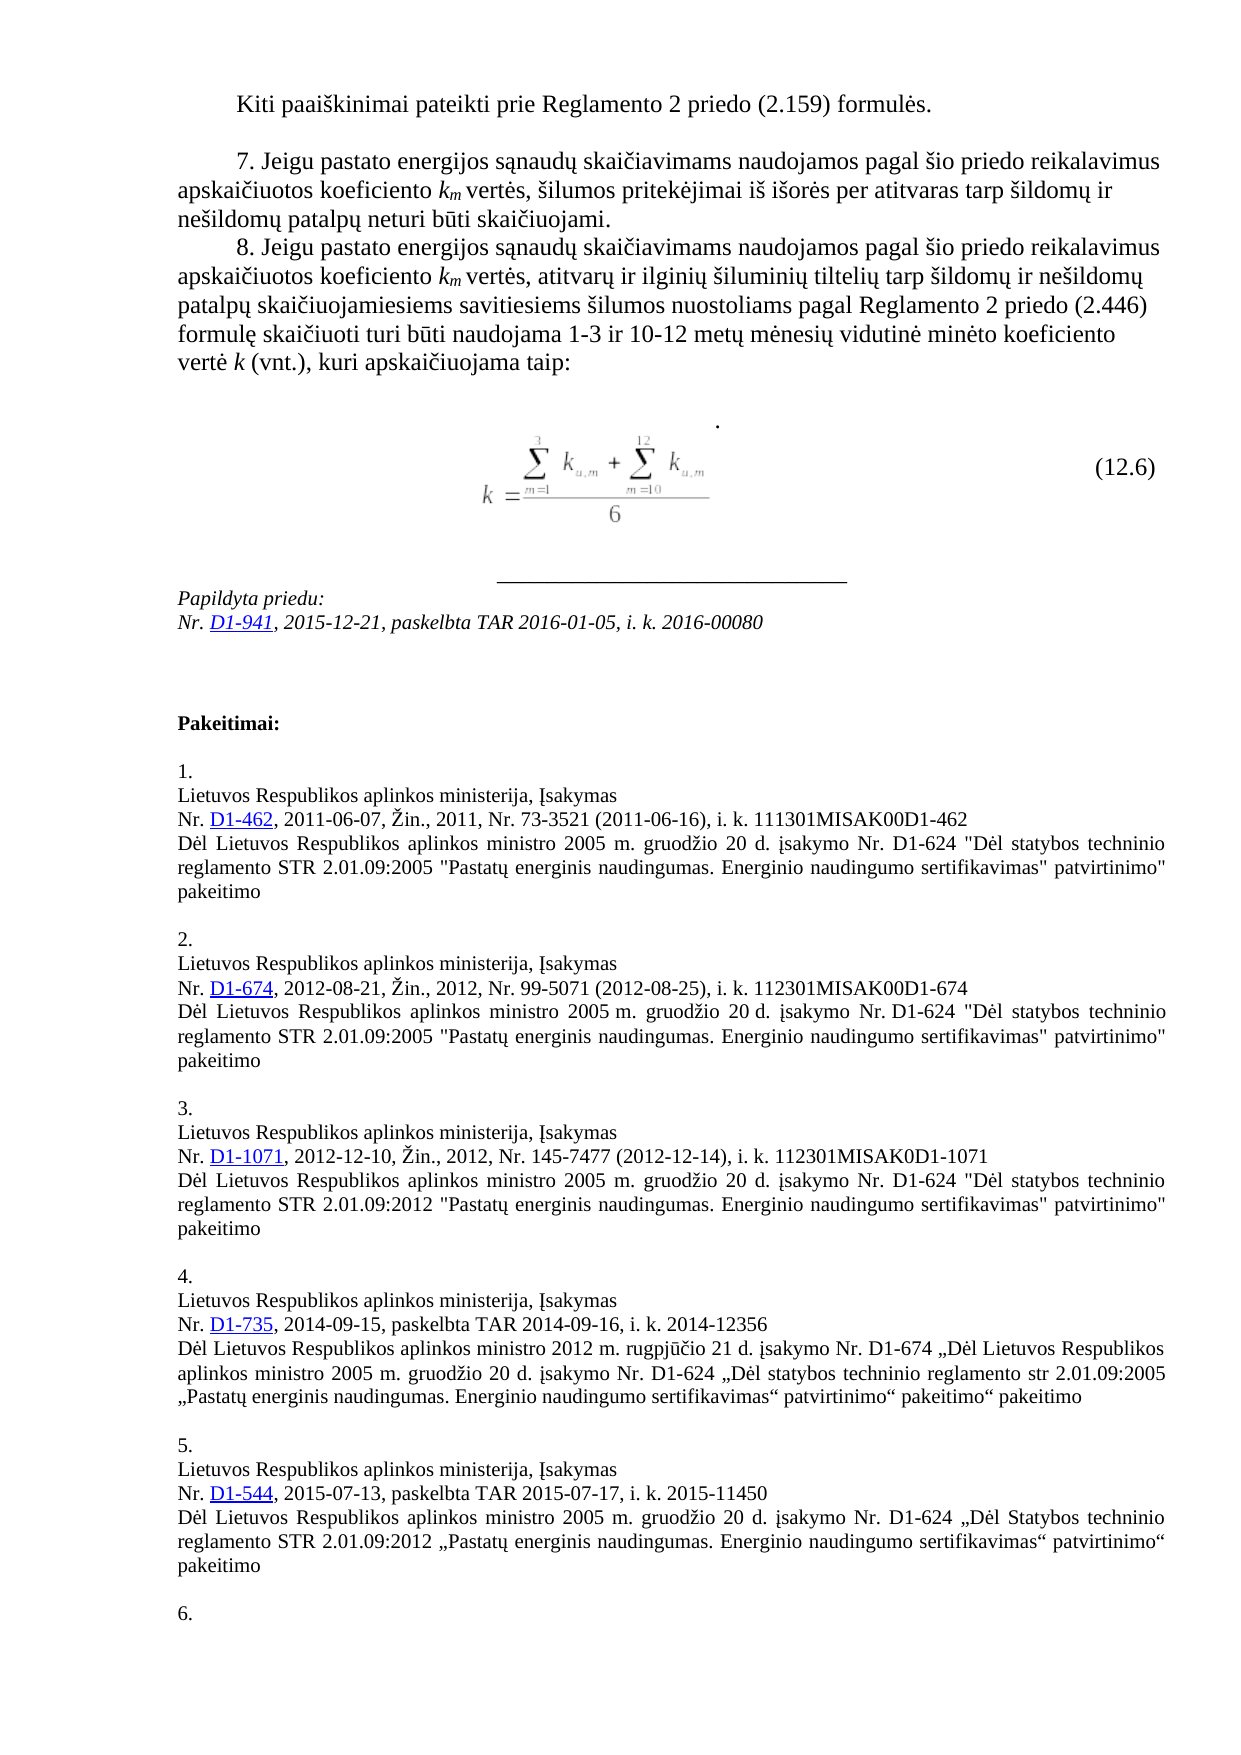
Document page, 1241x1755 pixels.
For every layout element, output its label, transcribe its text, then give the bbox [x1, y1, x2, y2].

text Nr. D1-1071, 2012-12-10, Žin., 2012, Nr. 145-7477 (2012-12-14), i. k. 112301MISAK0D1-1071 [177, 1144, 1166, 1168]
text 2. [177, 927, 1166, 951]
table_header (12.6) [1023, 405, 1166, 528]
table_header . [177, 405, 1023, 528]
text Kiti paaiškinimai pateikti prie Reglamento 2 priedo (2.159) formulės. [177, 89, 1166, 117]
text Nr. D1-735, 2014-09-15, paskelbta TAR 2014-09-16, i. k. 2014-12356 [177, 1312, 1166, 1336]
text Dėl Lietuvos Respublikos aplinkos ministro 2005 m. gruodžio 20 d. įsakymo Nr. D1-624 "Dėl statybos techninio reglamento STR 2.01.09:2012 "Pastatų energinis naudingumas. Energinio naudingumo sertifikavimas" patvirtinimo" pakeitimo [177, 1168, 1166, 1240]
text 7. Jeigu pastato energijos sąnaudų skaičiavimams naudojamos pagal šio priedo reikalavimus apskaičiuotos koeficiento km vertės, šilumos pritekėjimai iš išorės per atitvaras tarp šildomų ir nešildomų patalpų neturi būti skaičiuojami. [177, 146, 1166, 232]
text Dėl Lietuvos Respublikos aplinkos ministro 2012 m. rugpjūčio 21 d. įsakymo Nr. D1-674 „Dėl Lietuvos Respublikos aplinkos ministro 2005 m. gruodžio 20 d. įsakymo Nr. D1-624 „Dėl statybos techninio reglamento str 2.01.09:2005 „Pastatų energinis naudingumas. Energinio naudingumo sertifikavimas“ patvirtinimo“ pakeitimo“ pakeitimo [177, 1336, 1166, 1408]
text 1. [177, 759, 1166, 783]
text Nr. D1-544, 2015-07-13, paskelbta TAR 2015-07-17, i. k. 2015-11450 [177, 1481, 1166, 1505]
text Dėl Lietuvos Respublikos aplinkos ministro 2005 m. gruodžio 20 d. įsakymo Nr. D1-624 "Dėl statybos techninio reglamento STR 2.01.09:2005 "Pastatų energinis naudingumas. Energinio naudingumo sertifikavimas" patvirtinimo" pakeitimo [177, 831, 1166, 903]
text Nr. D1-462, 2011-06-07, Žin., 2011, Nr. 73-3521 (2011-06-16), i. k. 111301MISAK00D1-462 [177, 807, 1166, 831]
text 6. [177, 1601, 1166, 1625]
text Papildyta priedu: [177, 586, 1166, 610]
text Dėl Lietuvos Respublikos aplinkos ministro 2005 m. gruodžio 20 d. įsakymo Nr. D1-624 "Dėl statybos techninio reglamento STR 2.01.09:2005 "Pastatų energinis naudingumas. Energinio naudingumo sertifikavimas" patvirtinimo" pakeitimo [177, 999, 1166, 1072]
text Lietuvos Respublikos aplinkos ministerija, Įsakymas [177, 1120, 1166, 1144]
text Nr. D1-674, 2012-08-21, Žin., 2012, Nr. 99-5071 (2012-08-25), i. k. 112301MISAK00D1-674 [177, 975, 1166, 999]
text Nr. D1-941, 2015-12-21, paskelbta TAR 2016-01-05, i. k. 2016-00080 [177, 610, 1166, 634]
text Dėl Lietuvos Respublikos aplinkos ministro 2005 m. gruodžio 20 d. įsakymo Nr. D1-624 „Dėl Statybos techninio reglamento STR 2.01.09:2012 „Pastatų energinis naudingumas. Energinio naudingumo sertifikavimas“ patvirtinimo“ pakeitimo [177, 1505, 1166, 1577]
text 5. [177, 1433, 1166, 1457]
text Lietuvos Respublikos aplinkos ministerija, Įsakymas [177, 1288, 1166, 1312]
text 4. [177, 1264, 1166, 1288]
text 3. [177, 1096, 1166, 1120]
text ____________________________ [177, 557, 1166, 586]
text Lietuvos Respublikos aplinkos ministerija, Įsakymas [177, 783, 1166, 807]
text Pakeitimai: [177, 711, 1166, 735]
text Lietuvos Respublikos aplinkos ministerija, Įsakymas [177, 951, 1166, 975]
text 8. Jeigu pastato energijos sąnaudų skaičiavimams naudojamos pagal šio priedo reikalavimus apskaičiuotos koeficiento km vertės, atitvarų ir ilginių šiluminių tiltelių tarp šildomų ir nešildomų patalpų skaičiuojamiesiems savitiesiems šilumos nuostoliams pagal Reglamento 2 priedo (2.446) formulę skaičiuoti turi būti naudojama 1-3 ir 10-12 metų mėnesių vidutinė minėto koeficiento vertė k (vnt.), kuri apskaičiuojama taip: [177, 232, 1166, 376]
text Lietuvos Respublikos aplinkos ministerija, Įsakymas [177, 1457, 1166, 1481]
